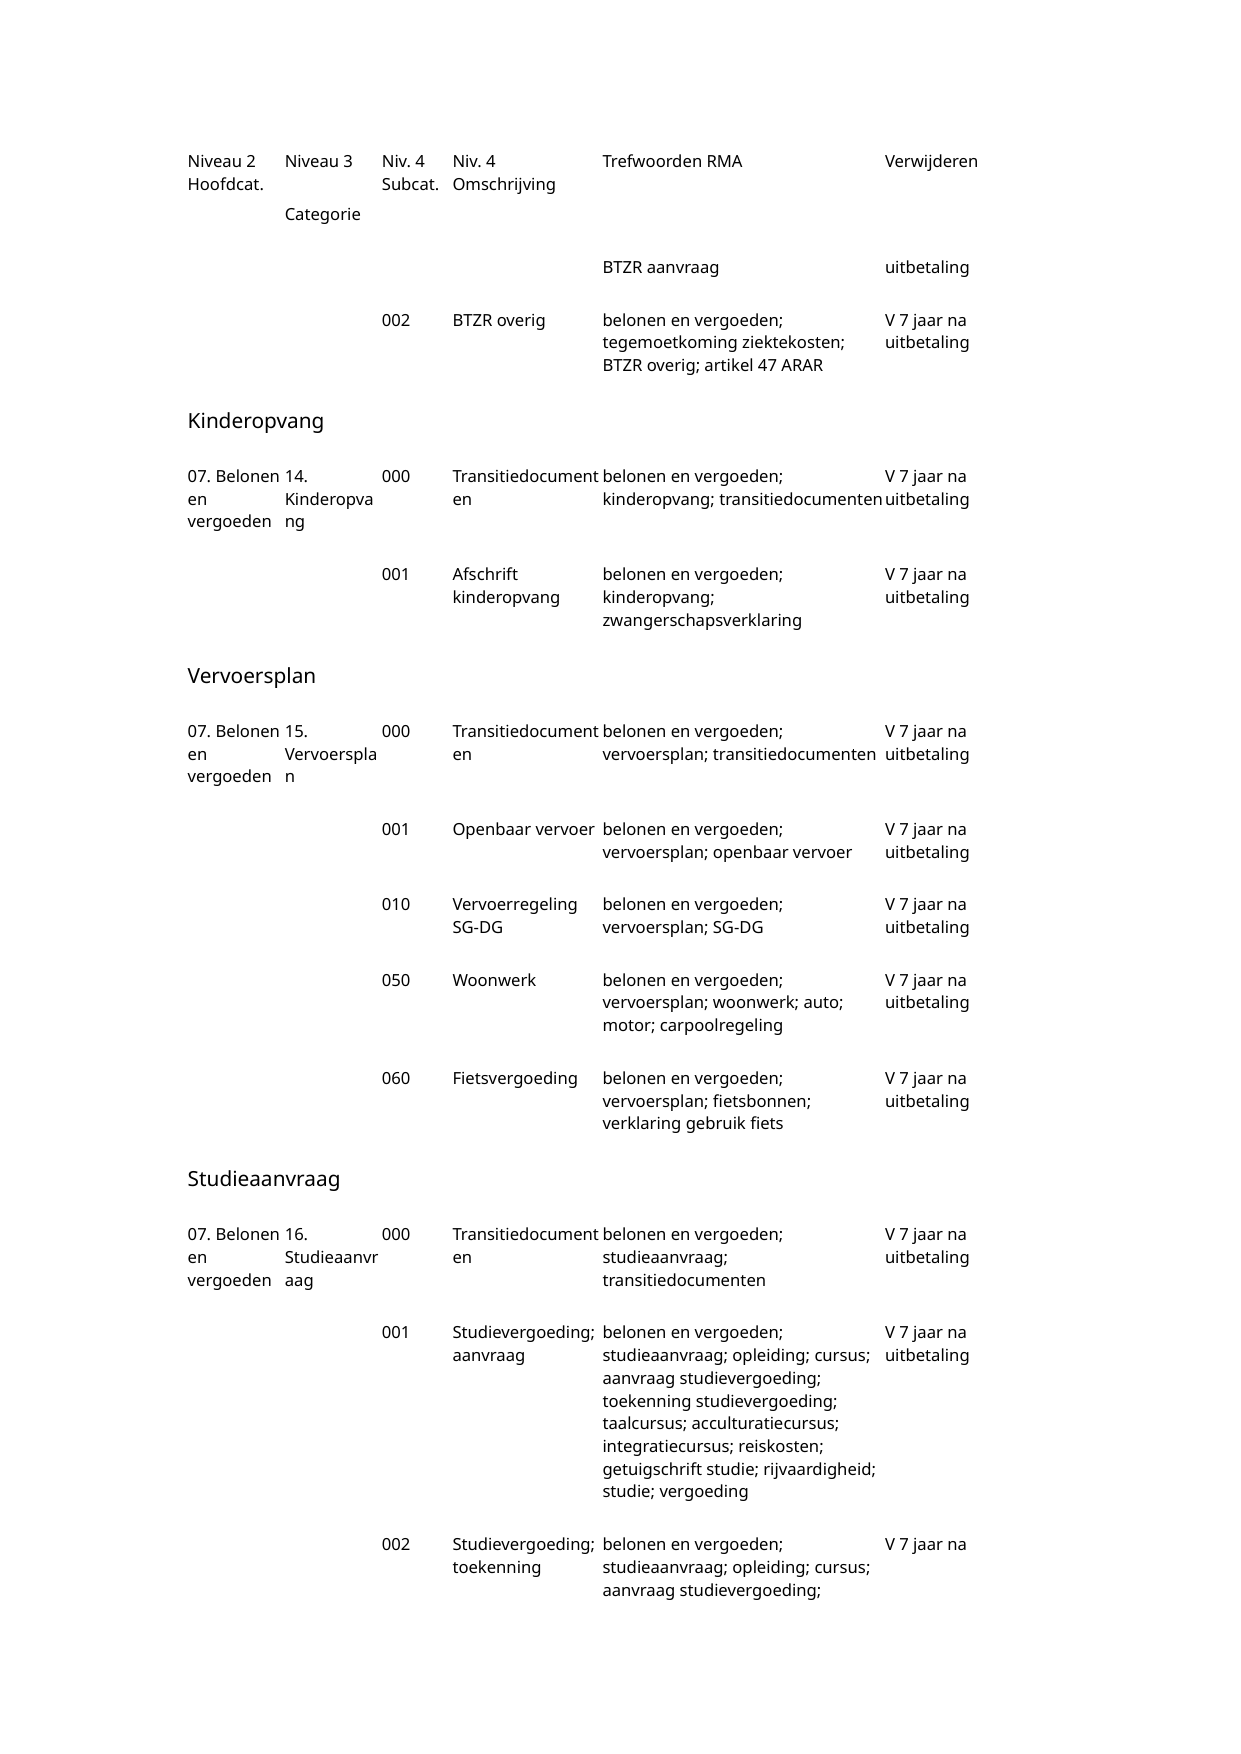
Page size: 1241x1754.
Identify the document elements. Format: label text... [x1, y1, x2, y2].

table_cell [188, 255, 284, 308]
table_cell [188, 818, 284, 893]
table_cell belonen en vergoeden; vervoersplan; openbaar vervoer [602, 818, 885, 893]
table_cell [285, 1321, 382, 1533]
table_header Niveau 2 Hoofdcat. [188, 150, 284, 255]
table_cell V 7 jaar na uitbetaling [885, 818, 1053, 893]
table_cell [188, 308, 284, 406]
table_cell [188, 1533, 284, 1601]
table_header Niveau 3 Categorie [285, 150, 382, 255]
table_cell BTZR aanvraag [602, 255, 885, 308]
table_header Verwijderen [885, 150, 1053, 255]
table_cell Woonwerk [452, 968, 602, 1066]
table_cell Studievergoeding; toekenning [452, 1533, 602, 1601]
table_cell 000 [382, 719, 452, 817]
table_cell belonen en vergoeden; studieaanvraag; opleiding; cursus; aanvraag studievergoeding; [602, 1533, 885, 1601]
table_cell [285, 818, 382, 893]
table_cell belonen en vergoeden; vervoersplan; woonwerk; auto; motor; carpoolregeling [602, 968, 885, 1066]
table_cell [285, 968, 382, 1066]
table_cell [188, 1066, 284, 1164]
table_cell Fietsvergoeding [452, 1066, 602, 1164]
table_cell [285, 563, 382, 661]
table_cell [285, 893, 382, 968]
table_cell V 7 jaar na uitbetaling [885, 465, 1053, 563]
table_cell 001 [382, 818, 452, 893]
table_cell 16. Studieaanvraag [285, 1223, 382, 1321]
table_cell Vervoersplan [188, 661, 1053, 719]
table_cell V 7 jaar na uitbetaling [885, 563, 1053, 661]
table_cell 07. Belonen en vergoeden [188, 1223, 284, 1321]
table_cell V 7 jaar na uitbetaling [885, 968, 1053, 1066]
table_cell 000 [382, 465, 452, 563]
table_header Niv. 4 Subcat. [382, 150, 452, 255]
table_cell 07. Belonen en vergoeden [188, 465, 284, 563]
table_cell 010 [382, 893, 452, 968]
table_cell [188, 1321, 284, 1533]
table_cell [285, 255, 382, 308]
table_cell V 7 jaar na uitbetaling [885, 1321, 1053, 1533]
table_cell 001 [382, 563, 452, 661]
table_cell Afschrift kinderopvang [452, 563, 602, 661]
table_cell Transitiedocumenten [452, 465, 602, 563]
table_cell 14. Kinderopvang [285, 465, 382, 563]
table_cell V 7 jaar na [885, 1533, 1053, 1601]
table_cell V 7 jaar na uitbetaling [885, 308, 1053, 406]
table_cell V 7 jaar na uitbetaling [885, 719, 1053, 817]
table_header Trefwoorden RMA [602, 150, 885, 255]
table_cell [188, 968, 284, 1066]
table_cell 15. Vervoersplan [285, 719, 382, 817]
table_cell 07. Belonen en vergoeden [188, 719, 284, 817]
table_cell belonen en vergoeden; vervoersplan; SG-DG [602, 893, 885, 968]
table_cell 001 [382, 1321, 452, 1533]
table_cell Studieaanvraag [188, 1165, 1053, 1223]
table_cell V 7 jaar na uitbetaling [885, 1223, 1053, 1321]
table_cell [188, 563, 284, 661]
table_cell Transitiedocumenten [452, 719, 602, 817]
table_cell 050 [382, 968, 452, 1066]
table_cell Kinderopvang [188, 406, 1053, 465]
table_cell BTZR overig [452, 308, 602, 406]
table_cell belonen en vergoeden; vervoersplan; fietsbonnen; verklaring gebruik fiets [602, 1066, 885, 1164]
table_cell [382, 255, 452, 308]
table_cell belonen en vergoeden; kinderopvang; zwangerschapsverklaring [602, 563, 885, 661]
table_cell uitbetaling [885, 255, 1053, 308]
table_cell Studievergoeding; aanvraag [452, 1321, 602, 1533]
table_cell [188, 893, 284, 968]
table_cell [285, 1066, 382, 1164]
table_cell Transitiedocumenten [452, 1223, 602, 1321]
table_cell [452, 255, 602, 308]
table_cell belonen en vergoeden; studieaanvraag; transitiedocumenten [602, 1223, 885, 1321]
table_cell V 7 jaar na uitbetaling [885, 893, 1053, 968]
table_cell V 7 jaar na uitbetaling [885, 1066, 1053, 1164]
table_cell belonen en vergoeden; studieaanvraag; opleiding; cursus; aanvraag studievergoeding; toekenning studievergoeding; taalcursus; acculturatiecursus; integratiecursus; reiskosten; getuigschrift studie; rijvaardigheid; studie; vergoeding [602, 1321, 885, 1533]
table_cell 002 [382, 308, 452, 406]
table_cell Vervoerregeling SG-DG [452, 893, 602, 968]
table_cell [285, 1533, 382, 1601]
table_cell belonen en vergoeden; vervoersplan; transitiedocumenten [602, 719, 885, 817]
table_cell 000 [382, 1223, 452, 1321]
table_header Niv. 4 Omschrijving [452, 150, 602, 255]
table_cell belonen en vergoeden; kinderopvang; transitiedocumenten [602, 465, 885, 563]
table_cell belonen en vergoeden; tegemoetkoming ziektekosten; BTZR overig; artikel 47 ARAR [602, 308, 885, 406]
table_cell 060 [382, 1066, 452, 1164]
table_cell 002 [382, 1533, 452, 1601]
table_cell Openbaar vervoer [452, 818, 602, 893]
table_cell [285, 308, 382, 406]
